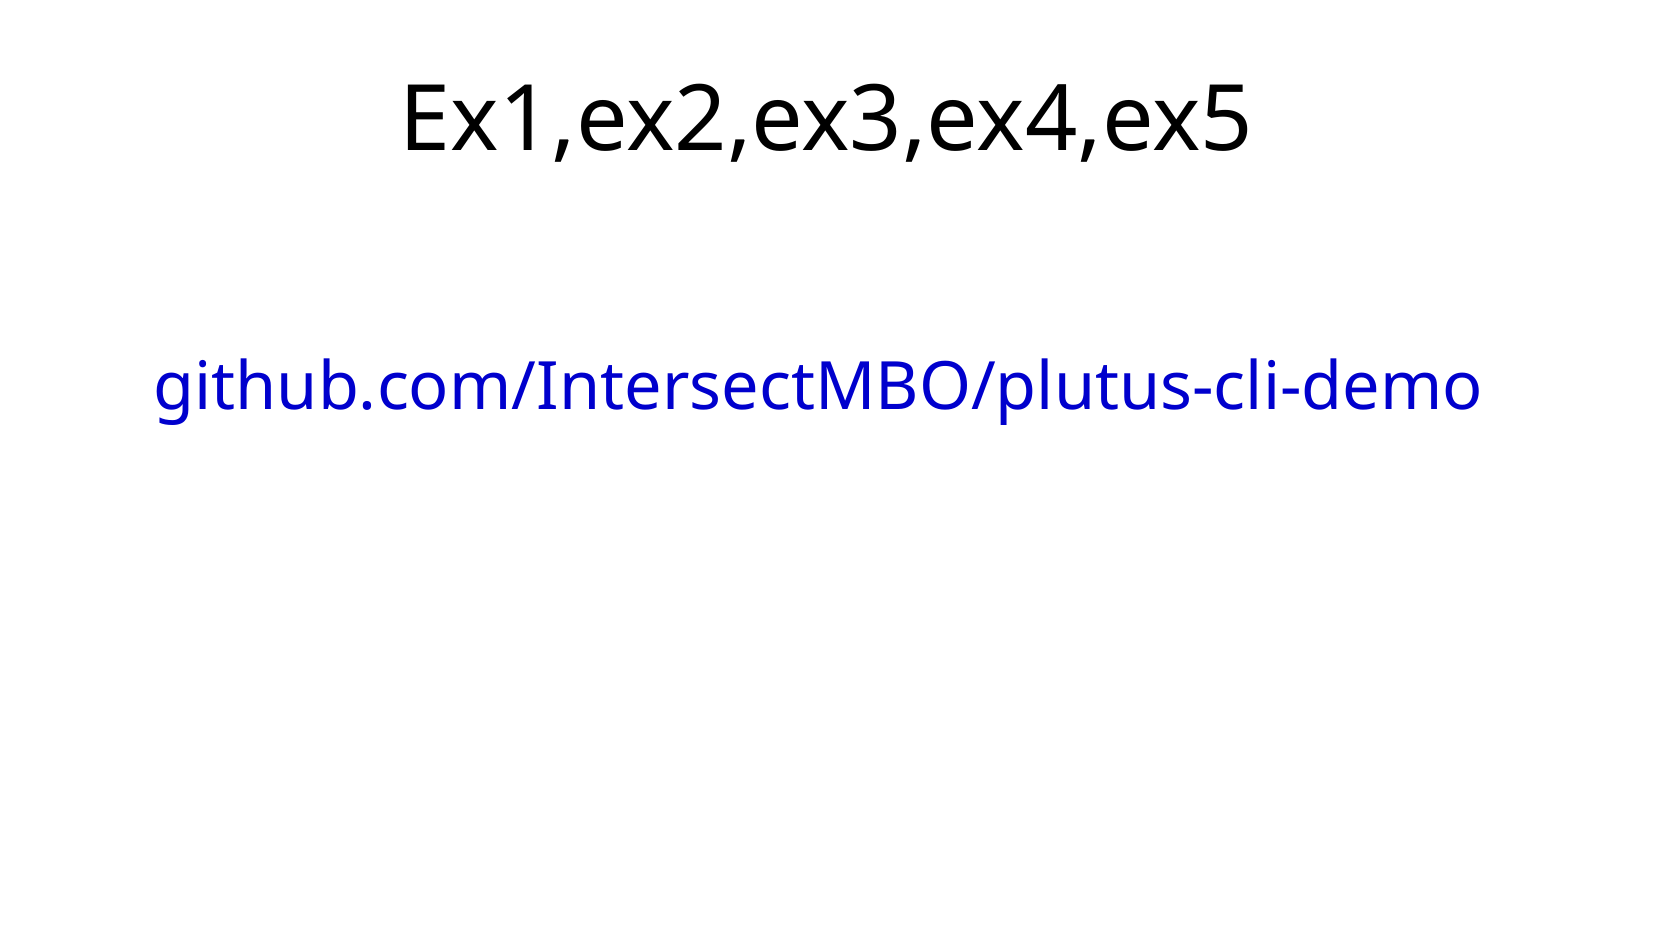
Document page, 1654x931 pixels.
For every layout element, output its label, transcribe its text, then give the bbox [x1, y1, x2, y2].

title Ex1,ex2,ex3,ex4,ex5 [82, 37, 1571, 193]
list github.com/IntersectMBO/plutus-cli-demo [82, 217, 1571, 758]
